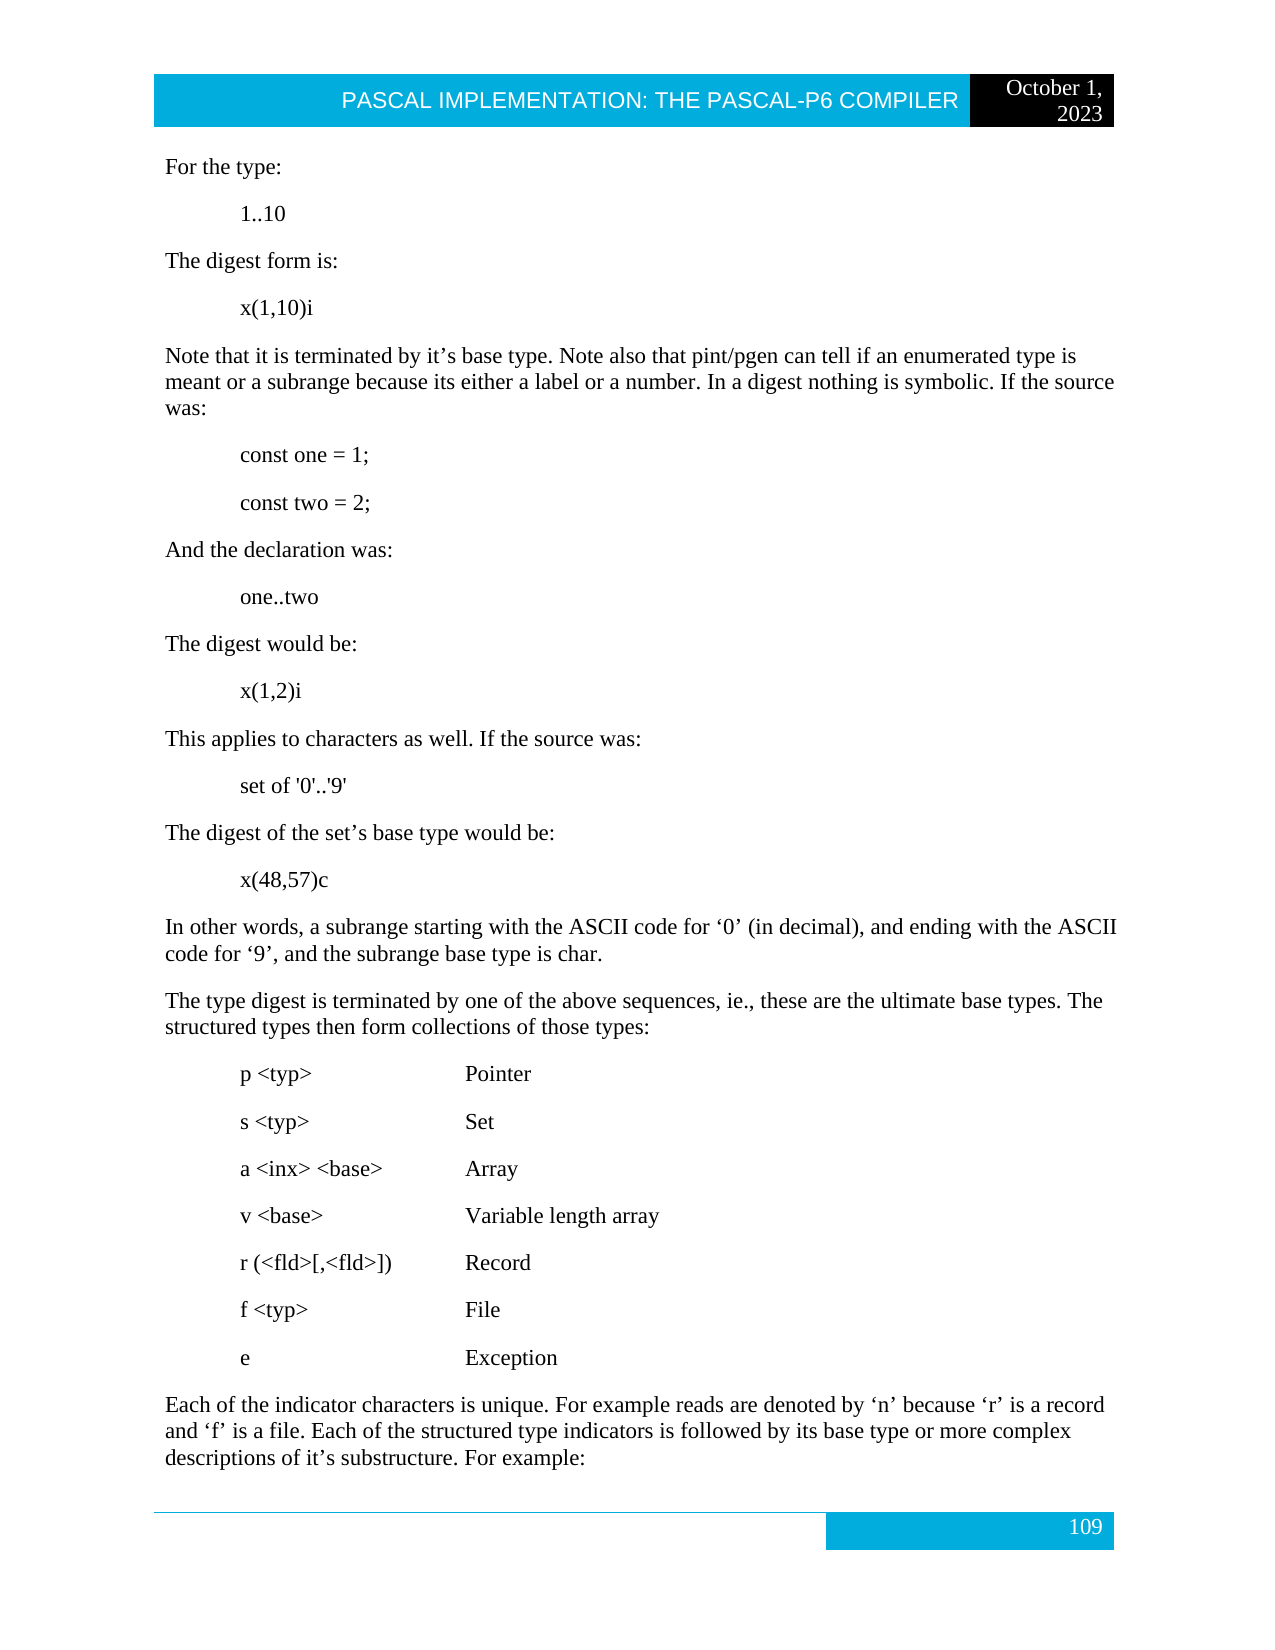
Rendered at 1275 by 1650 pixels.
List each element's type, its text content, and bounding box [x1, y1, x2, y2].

text set of '0'..'9' [165, 772, 1125, 798]
text const one = 1; [165, 442, 1125, 468]
text Each of the indicator characters is unique. For example reads are denoted by ‘n’ because ‘r’ is a record and ‘f’ is a file. Each of the structured type indicators is followed by its base type or more complex descriptions of it’s substructure. For example: [165, 1391, 1125, 1470]
text p <typ> Pointer [165, 1061, 1125, 1087]
text The digest of the set’s base type would be: [165, 819, 1125, 845]
text x(1,2)i [165, 677, 1125, 704]
text s <typ> Set [165, 1108, 1125, 1134]
text In other words, a subrange starting with the ASCII code for ‘0’ (in decimal), and ending with the ASCII code for ‘9’, and the subrange base type is char. [165, 913, 1125, 966]
text x(1,10)i [165, 294, 1125, 321]
text r (<fld>[,<fld>]) Record [165, 1249, 1125, 1276]
text f <typ> File [165, 1296, 1125, 1323]
text The type digest is terminated by one of the above sequences, ie., these are the ultimate base types. The structured types then form collections of those types: [165, 987, 1125, 1040]
text 1..10 [165, 200, 1125, 226]
text v <base> Variable length array [165, 1202, 1125, 1228]
text const two = 2; [165, 489, 1125, 515]
text And the declaration was: [165, 536, 1125, 562]
text The digest would be: [165, 630, 1125, 657]
text e Exception [165, 1344, 1125, 1370]
text one..two [165, 583, 1125, 609]
text The digest form is: [165, 247, 1125, 274]
text a <inx> <base> Array [165, 1155, 1125, 1181]
text This applies to characters as well. If the source was: [165, 725, 1125, 751]
text Note that it is terminated by it’s base type. Note also that pint/pgen can tell if an enumerated type is meant or a subrange because its either a label or a number. In a digest nothing is symbolic. If the source was: [165, 342, 1125, 421]
text x(48,57)c [165, 866, 1125, 893]
text For the type: [165, 153, 1125, 179]
